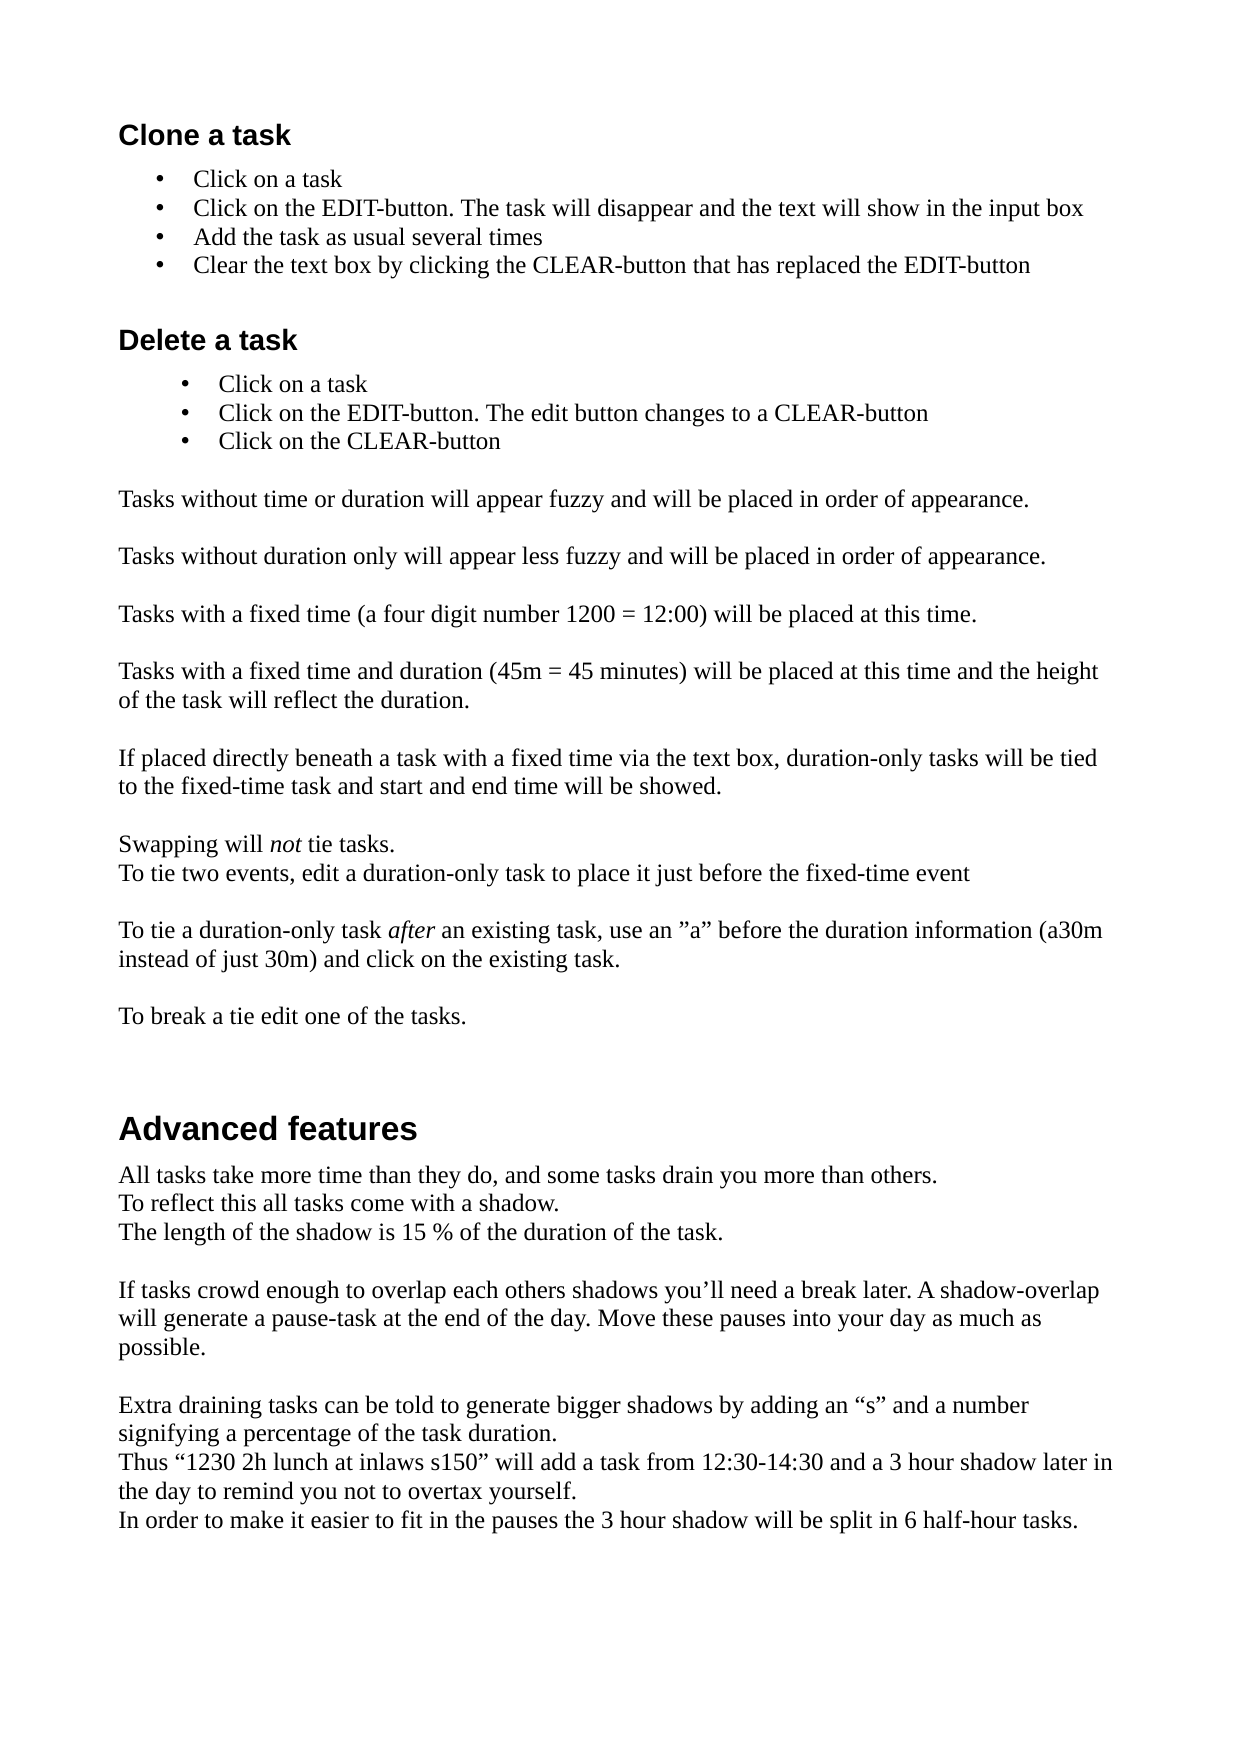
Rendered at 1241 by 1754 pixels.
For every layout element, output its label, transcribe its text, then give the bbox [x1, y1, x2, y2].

text Swapping will not tie tasks. [118, 829, 1122, 858]
subtitle Clone a task [118, 118, 1122, 152]
subtitle Advanced features [118, 1108, 1122, 1147]
list Click on the EDIT-button. The edit button changes to a CLEAR-button [181, 398, 1122, 426]
subtitle Delete a task [118, 323, 1122, 356]
text In order to make it easier to fit in the pauses the 3 hour shadow will be split in 6 half-hour tasks. [118, 1505, 1122, 1533]
text Tasks with a fixed time (a four digit number 1200 = 12:00) will be placed at this time. [118, 599, 1122, 628]
text Tasks without time or duration will appear fuzzy and will be placed in order of appearance. [118, 484, 1122, 513]
text To break a tie edit one of the tasks. [118, 1001, 1122, 1030]
text Extra draining tasks can be told to generate bigger shadows by adding an “s” and a number signifying a percentage of the task duration. [118, 1390, 1122, 1447]
text Thus “1230 2h lunch at inlaws s150” will add a task from 12:30-14:30 and a 3 hour shadow later in the day to remind you not to overtax yourself. [118, 1447, 1122, 1505]
text To tie two events, edit a duration-only task to place it just before the fixed-time event [118, 858, 1122, 886]
text Tasks without duration only will appear less fuzzy and will be placed in order of appearance. [118, 541, 1122, 570]
list Add the task as usual several times [156, 222, 1122, 251]
text Tasks with a fixed time and duration (45m = 45 minutes) will be placed at this time and the height of the task will reflect the duration. [118, 656, 1122, 714]
list Click on a task [156, 164, 1122, 193]
text All tasks take more time than they do, and some tasks drain you more than others. [118, 1160, 1122, 1188]
text If placed directly beneath a task with a fixed time via the text box, duration-only tasks will be tied to the fixed-time task and start and end time will be showed. [118, 743, 1122, 800]
list Click on a task [181, 369, 1122, 398]
list Click on the CLEAR-button [181, 426, 1122, 455]
text The length of the shadow is 15 % of the duration of the task. [118, 1217, 1122, 1246]
text To reflect this all tasks come with a shadow. [118, 1188, 1122, 1217]
text To tie a duration-only task after an existing task, use an ”a” before the duration information (a30m instead of just 30m) and click on the existing task. [118, 915, 1122, 973]
text If tasks crowd enough to overlap each others shadows you’ll need a break later. A shadow-overlap will generate a pause-task at the end of the day. Move these pauses into your day as much as possible. [118, 1275, 1122, 1361]
list Click on the EDIT-button. The task will disappear and the text will show in the input box [156, 193, 1122, 222]
list Clear the text box by clicking the CLEAR-button that has replaced the EDIT-button [156, 251, 1122, 279]
